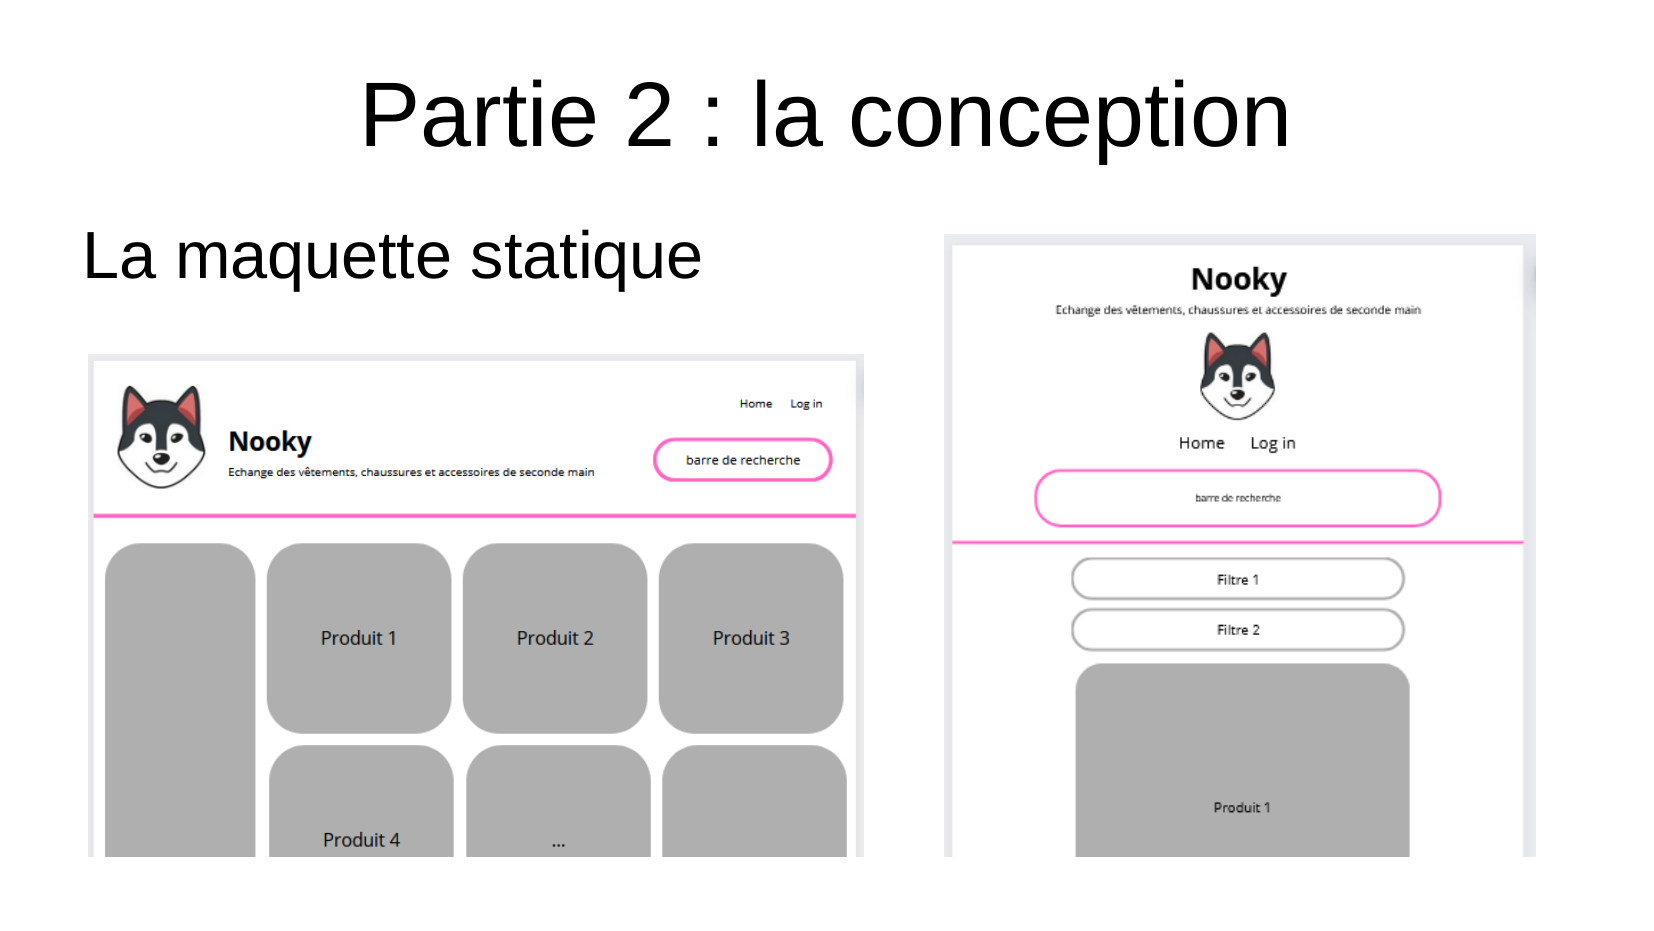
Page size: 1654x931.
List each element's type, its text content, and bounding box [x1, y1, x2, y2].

list La maquette statique [82, 217, 1571, 758]
picture [88, 354, 864, 857]
title Partie 2 : la conception [82, 37, 1571, 193]
picture [944, 234, 1536, 857]
